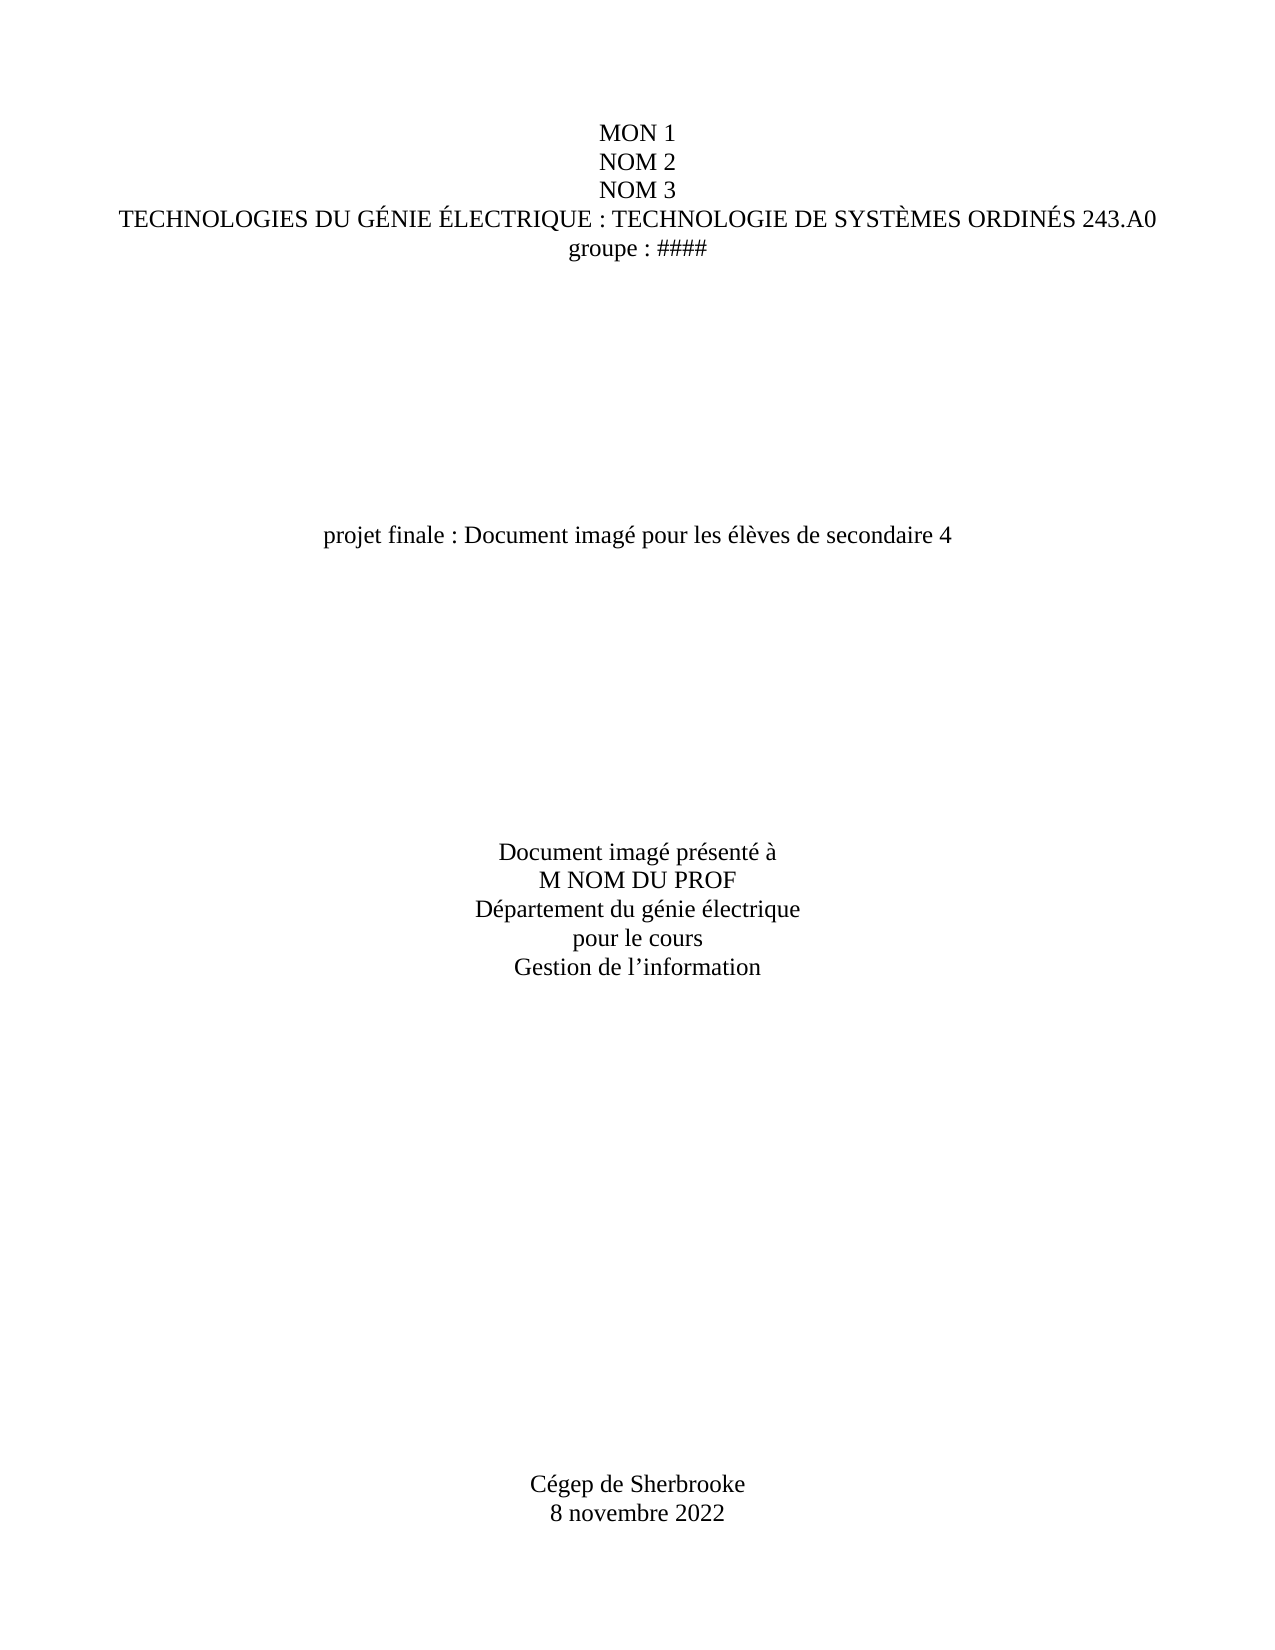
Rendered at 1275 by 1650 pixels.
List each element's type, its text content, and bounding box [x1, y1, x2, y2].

text Cégep de Sherbrooke [118, 1469, 1157, 1498]
text Document imagé présenté à [118, 837, 1157, 866]
text groupe : #### [118, 233, 1157, 262]
text M NOM DU PROF [118, 866, 1157, 894]
text Département du génie électrique [118, 894, 1157, 923]
text projet finale : Document imagé pour les élèves de secondaire 4 [118, 521, 1157, 549]
text MON 1 [118, 118, 1157, 147]
text TECHNOLOGIES DU GÉNIE ÉLECTRIQUE : TECHNOLOGIE DE SYSTÈMES ORDINÉS 243.A0 [118, 204, 1157, 233]
text NOM 2 [118, 147, 1157, 176]
text NOM 3 [118, 176, 1157, 204]
text 8 novembre 2022 [118, 1498, 1157, 1527]
text Gestion de l’information [118, 952, 1157, 981]
text pour le cours [118, 923, 1157, 952]
